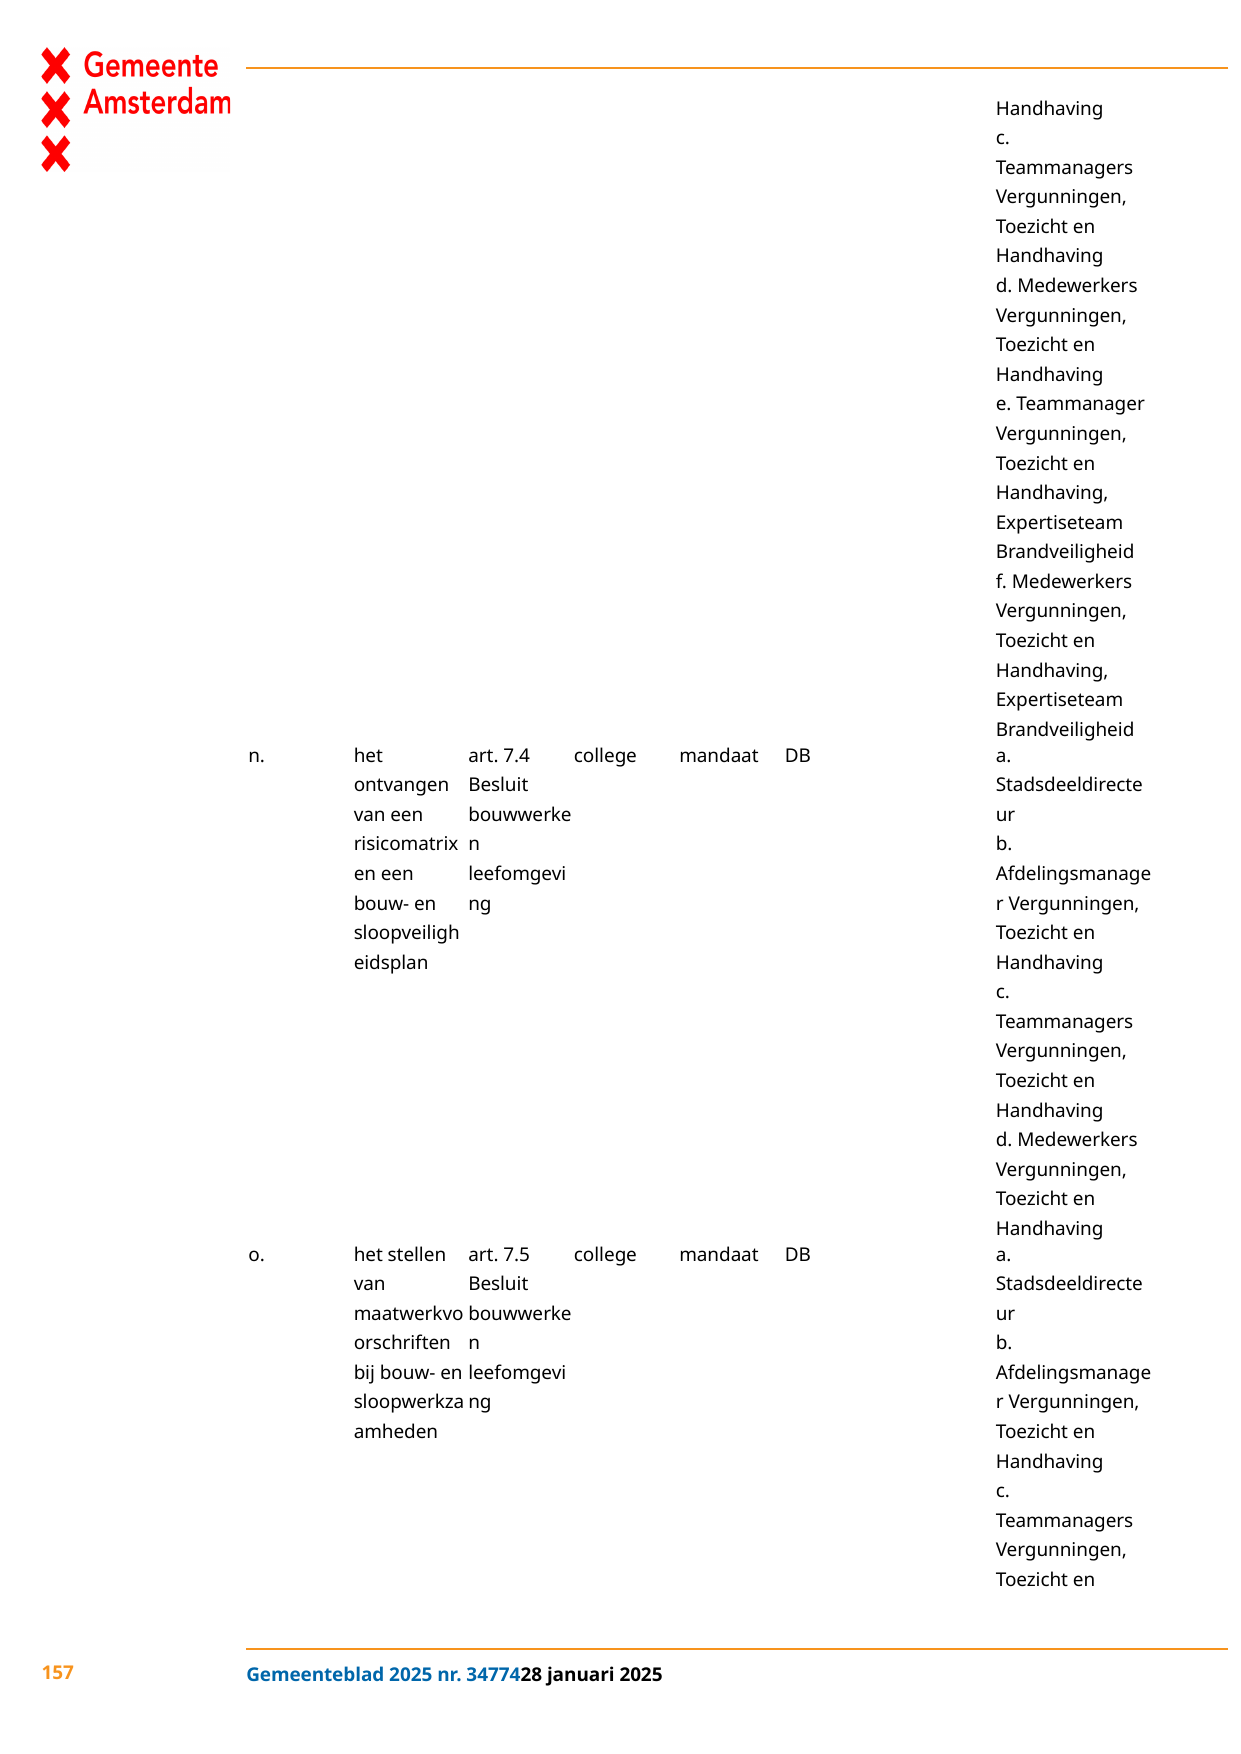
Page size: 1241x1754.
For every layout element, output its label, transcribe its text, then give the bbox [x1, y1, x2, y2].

table_cell het stellen van maatwerkvoorschriften bij bouw- en sloopwerkzaamheden [354, 1241, 468, 1592]
table_cell [785, 95, 890, 742]
table_cell Handhaving c. Teammanagers Vergunningen, Toezicht en Handhaving d. Medewerkers Vergunningen, Toezicht en Handhaving e. Teammanager Vergunningen, Toezicht en Handhaving, Expertiseteam Brandveiligheid f. Medewerkers Vergunningen, Toezicht en Handhaving, Expertiseteam Brandveiligheid [996, 95, 1152, 742]
table_cell [574, 95, 679, 742]
table_cell mandaat [679, 1241, 784, 1592]
table_cell college [574, 742, 679, 1241]
table_cell mandaat [679, 742, 784, 1241]
table_cell DB [785, 742, 890, 1241]
picture [41, 47, 231, 172]
table_cell n. [248, 742, 353, 1241]
table_cell [354, 95, 468, 742]
table_cell [890, 742, 996, 1241]
table_cell [890, 1241, 996, 1592]
table_cell o. [248, 1241, 353, 1592]
table_cell art. 7.5 Besluit bouwwerken leefomgeving [468, 1241, 574, 1592]
table_cell art. 7.4 Besluit bouwwerken leefomgeving [468, 742, 574, 1241]
table_cell college [574, 1241, 679, 1592]
table_cell a. Stadsdeeldirecteur b. Afdelingsmanager Vergunningen, Toezicht en Handhaving c. Teammanagers Vergunningen, Toezicht en [996, 1241, 1152, 1592]
table_cell DB [785, 1241, 890, 1592]
table_cell [890, 95, 996, 742]
table_cell het ontvangen van een risicomatrix en een bouw- en sloopveiligheidsplan [354, 742, 468, 1241]
table_cell a. Stadsdeeldirecteur b. Afdelingsmanager Vergunningen, Toezicht en Handhaving c. Teammanagers Vergunningen, Toezicht en Handhaving d. Medewerkers Vergunningen, Toezicht en Handhaving [996, 742, 1152, 1241]
table_cell [679, 95, 784, 742]
table_cell [248, 95, 353, 742]
table_cell [468, 95, 574, 742]
